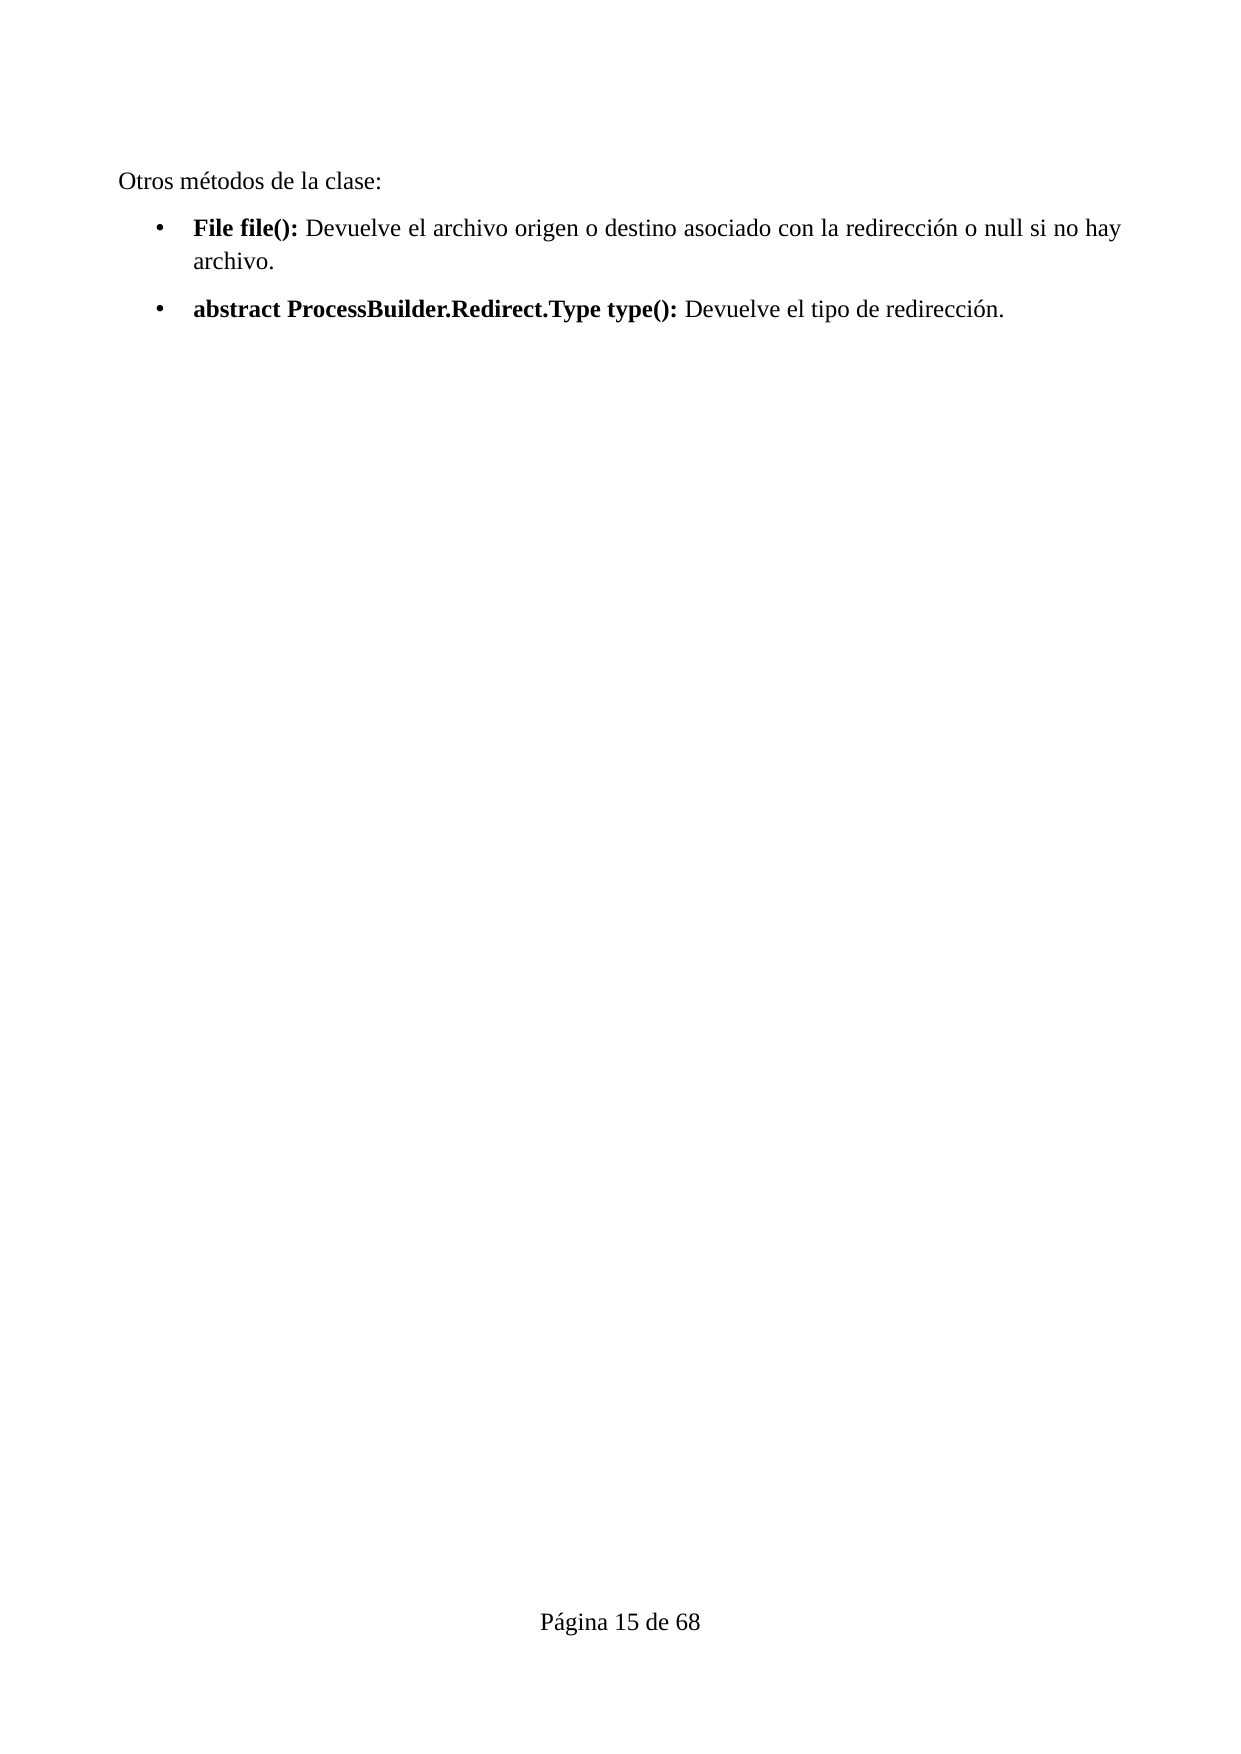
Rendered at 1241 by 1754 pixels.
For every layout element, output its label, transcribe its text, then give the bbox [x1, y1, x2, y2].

text Otros métodos de la clase: [118, 166, 1122, 194]
list File file(): Devuelve el archivo origen o destino asociado con la redirección o null si no hay archivo. [156, 213, 1122, 275]
list abstract ProcessBuilder.Redirect.Type type(): Devuelve el tipo de redirección. [156, 294, 1122, 323]
